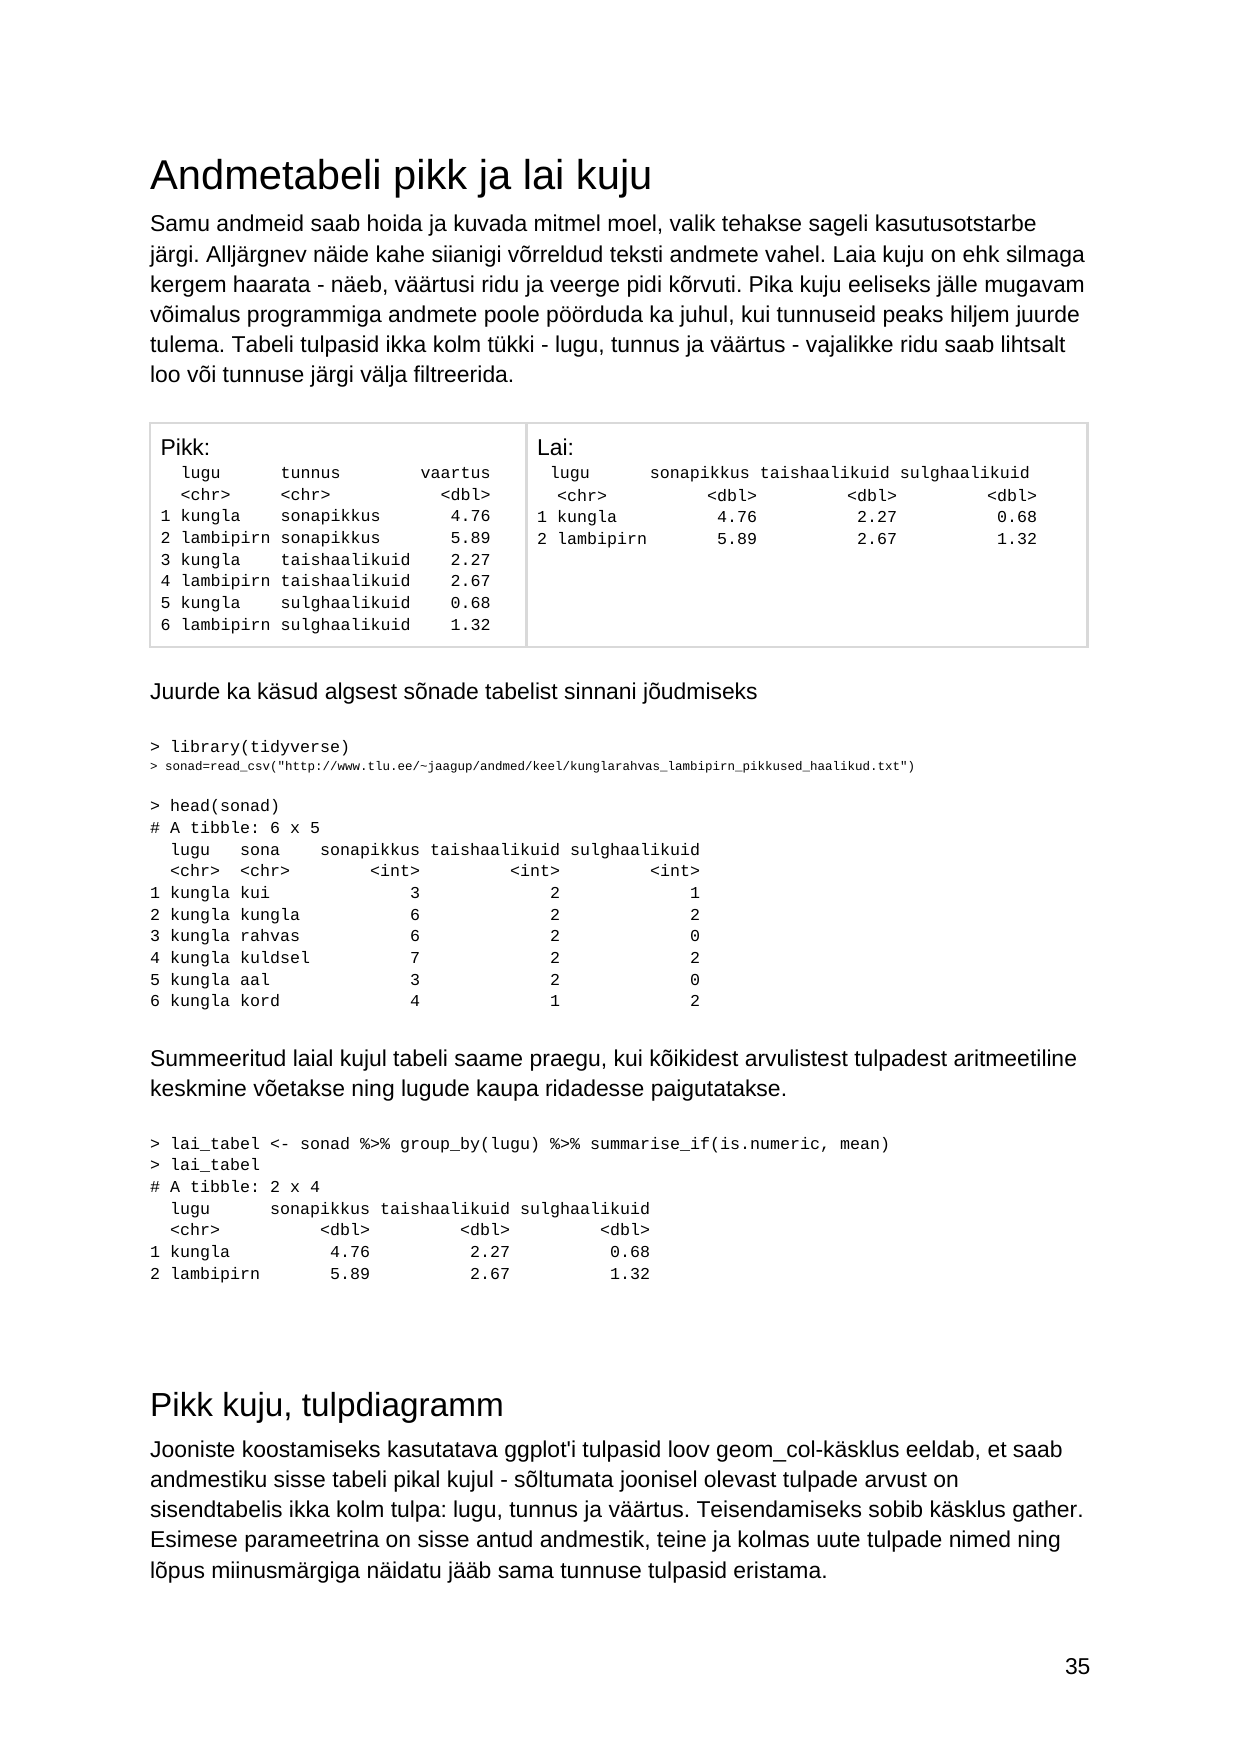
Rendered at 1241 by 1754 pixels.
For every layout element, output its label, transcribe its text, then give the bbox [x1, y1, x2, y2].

text <chr> <dbl> <dbl> <dbl> [150, 1222, 1090, 1241]
text 5 kungla aal 3 2 0 [150, 971, 1090, 990]
text > library(tidyverse) [150, 738, 1090, 757]
text # A tibble: 2 x 4 [150, 1179, 1090, 1197]
text > lai_tabel <- sonad %>% group_by(lugu) %>% summarise_if(is.numeric, mean) [150, 1135, 1090, 1154]
text 3 kungla rahvas 6 2 0 [150, 928, 1090, 947]
text 6 kungla kord 4 1 2 [150, 993, 1090, 1012]
subtitle Andmetabeli pikk ja lai kuju [150, 150, 1090, 198]
text 2 kungla kungla 6 2 2 [150, 906, 1090, 925]
text 1 kungla 4.76 2.27 0.68 [150, 1244, 1090, 1262]
text lugu sona sonapikkus taishaalikuid sulghaalikuid [150, 841, 1090, 860]
text Samu andmeid saab hoida ja kuvada mitmel moel, valik tehakse sageli kasutusotstarbe järgi. Alljärgnev näide kahe siianigi võrreldud teksti andmete vahel. Laia kuju on ehk silmaga kergem haarata - näeb, väärtusi ridu ja veerge pidi kõrvuti. Pika kuju eeliseks jälle mugavam võimalus programmiga andmete poole pöörduda ka juhul, kui tunnuseid peaks hiljem juurde tulema. Tabeli tulpasid ikka kolm tükki - lugu, tunnus ja väärtus - vajalikke ridu saab lihtsalt loo või tunnuse järgi välja filtreerida. [150, 210, 1090, 388]
text > lai_tabel [150, 1157, 1090, 1176]
text Juurde ka käsud algsest sõnade tabelist sinnani jõudmiseks [150, 678, 1090, 704]
text Summeeritud laial kujul tabeli saame praegu, kui kõikidest arvulistest tulpadest aritmeetiline keskmine võetakse ning lugude kaupa ridadesse paigutatakse. [150, 1045, 1090, 1101]
text > sonad=read_csv("http://www.tlu.ee/~jaagup/andmed/keel/kunglarahvas_lambipirn_pikkused_haalikud.txt") [150, 760, 1090, 774]
subtitle Pikk kuju, tulpdiagramm [150, 1385, 1090, 1423]
table_header Pikk: lugu tunnus vaartus <chr> <chr> <dbl> 1 kungla sonapikkus 4.76 2 lambipirn sonapikkus 5.89 3 kungla taishaalikuid 2.27 4 lambipirn taishaalikuid 2.67 5 kungla sulghaalikuid 0.68 6 lambipirn sulghaalikuid 1.32 [151, 424, 525, 646]
text > head(sonad) [150, 798, 1090, 817]
text 1 kungla kui 3 2 1 [150, 884, 1090, 903]
table_header Lai: lugu sonapikkus taishaalikuid sulghaalikuid <chr> <dbl> <dbl> <dbl> 1 kungla 4.76 2.27 0.68 2 lambipirn 5.89 2.67 1.32 [528, 424, 1086, 646]
text Jooniste koostamiseks kasutatava ggplot'i tulpasid loov geom_col-käsklus eeldab, et saab andmestiku sisse tabeli pikal kujul - sõltumata joonisel olevast tulpade arvust on sisendtabelis ikka kolm tulpa: lugu, tunnus ja väärtus. Teisendamiseks sobib käsklus gather. Esimese parameetrina on sisse antud andmestik, teine ja kolmas uute tulpade nimed ning lõpus miinusmärgiga näidatu jääb sama tunnuse tulpasid eristama. [150, 1436, 1090, 1583]
text <chr> <chr> <int> <int> <int> [150, 863, 1090, 882]
text 4 kungla kuldsel 7 2 2 [150, 949, 1090, 968]
text # A tibble: 6 x 5 [150, 819, 1090, 838]
text 2 lambipirn 5.89 2.67 1.32 [150, 1265, 1090, 1284]
text lugu sonapikkus taishaalikuid sulghaalikuid [150, 1200, 1090, 1219]
